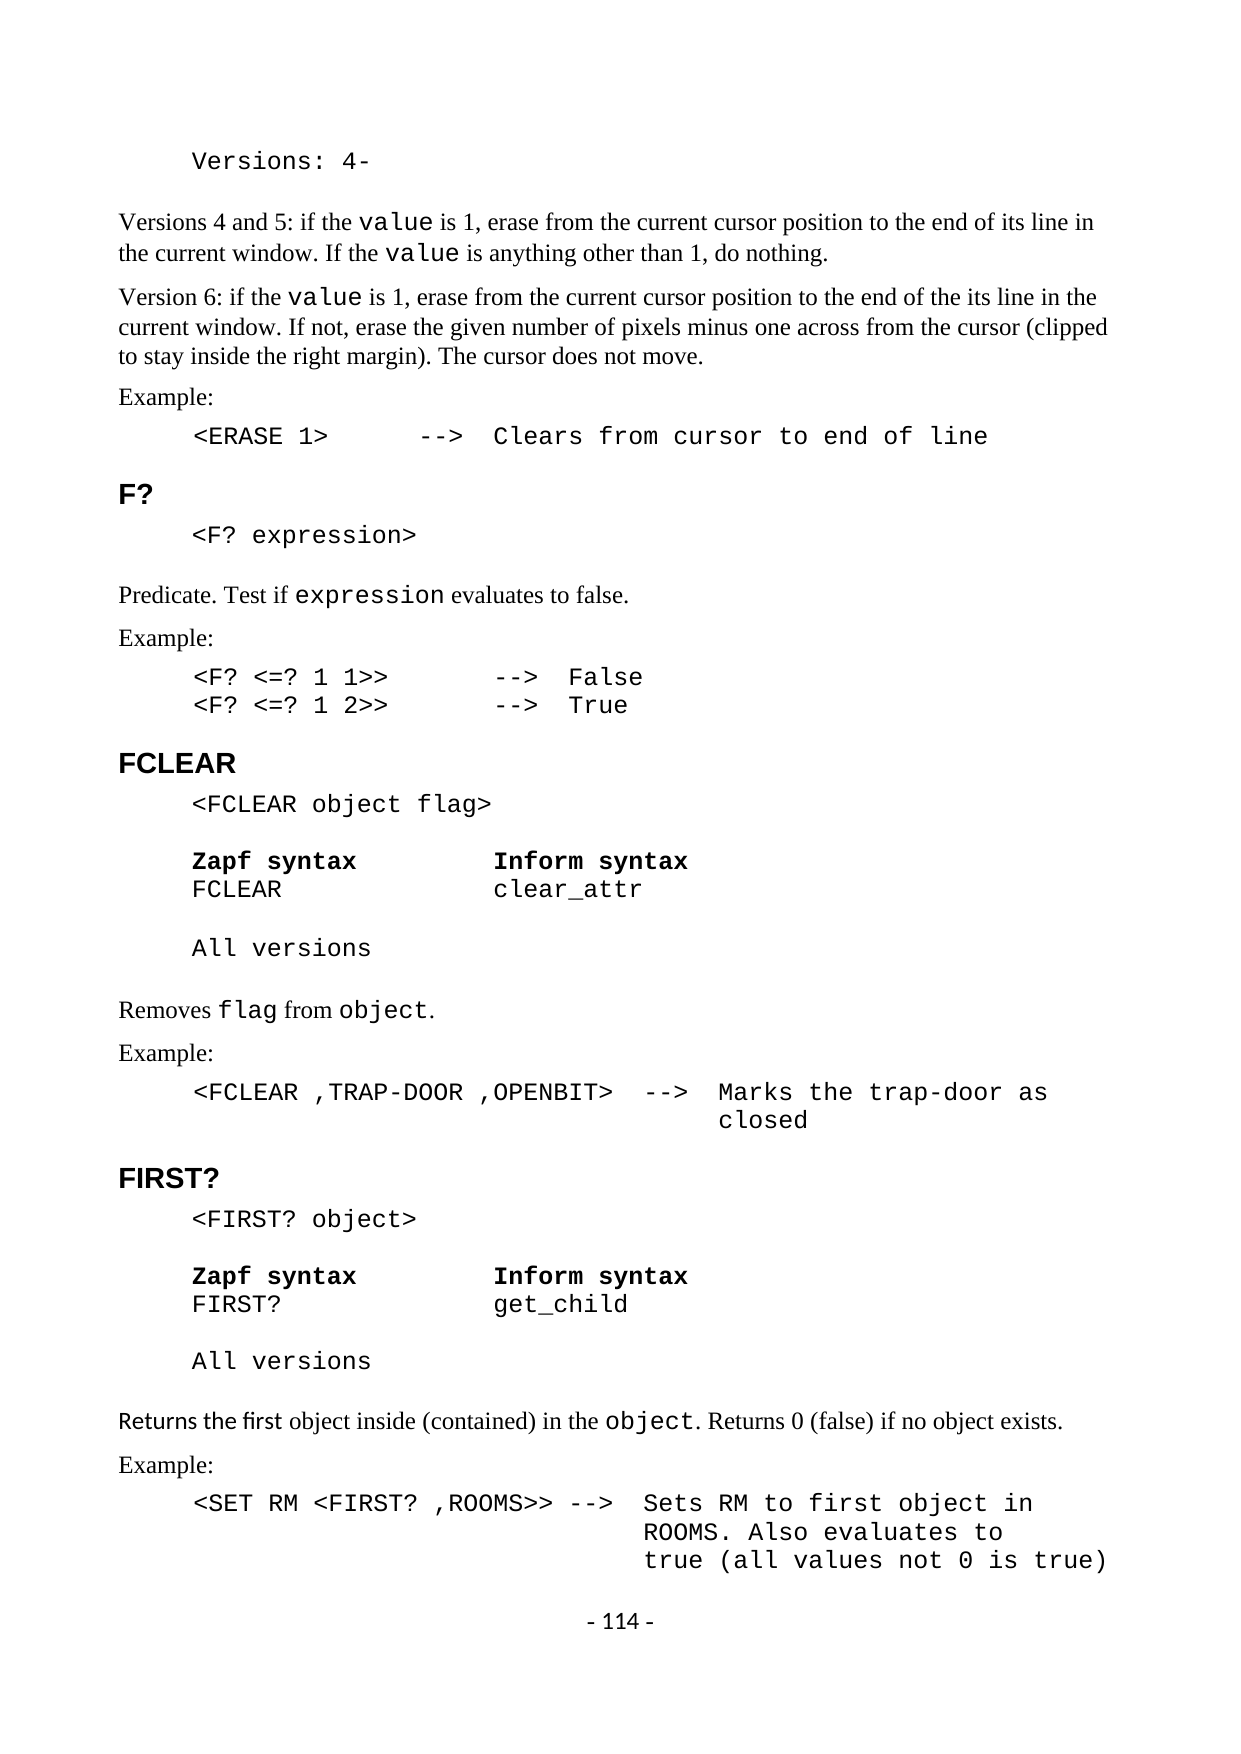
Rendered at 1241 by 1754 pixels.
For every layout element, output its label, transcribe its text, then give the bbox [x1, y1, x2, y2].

text All versions [192, 1349, 1122, 1377]
text Predicate. Test if expression evaluates to false. [118, 580, 1122, 611]
text Removes flag from object. [118, 995, 1122, 1026]
text <F? expression> [192, 523, 1122, 551]
text Example: [118, 382, 1122, 411]
text <FIRST? object> [192, 1207, 1122, 1235]
text Returns the first object inside (contained) in the object. Returns 0 (false) if no object exists. [118, 1405, 1122, 1437]
text <FCLEAR object flag> [192, 792, 1122, 820]
text <SET RM <FIRST? ,ROOMS>> --> Sets RM to first object in ROOMS. Also evaluates to true (all values not 0 is true) [118, 1491, 1122, 1576]
text All versions [192, 936, 1122, 964]
subtitle FIRST? [43, 1161, 1122, 1194]
text <ERASE 1> --> Clears from cursor to end of line [118, 424, 1122, 452]
text Version 6: if the value is 1, erase from the current cursor position to the end of the its line in the current window. If not, erase the given number of pixels minus one across from the cursor (clipped to stay inside the right margin). The cursor does not move. [118, 282, 1122, 370]
text Versions 4 and 5: if the value is 1, erase from the current cursor position to the end of its line in the current window. If the value is anything other than 1, do nothing. [118, 207, 1122, 269]
text FIRST? get_child [192, 1292, 1122, 1320]
text Example: [118, 623, 1122, 652]
text <F? <=? 1 1>> --> False <F? <=? 1 2>> --> True [118, 664, 1122, 721]
text FCLEAR clear_attr [192, 877, 1122, 905]
text Example: [118, 1038, 1122, 1067]
text Example: [118, 1450, 1122, 1478]
text Versions: 4- [192, 149, 1122, 177]
text Zapf syntax Inform syntax [192, 849, 1122, 877]
subtitle FCLEAR [43, 746, 1122, 779]
subtitle F? [43, 477, 1122, 511]
text Zapf syntax Inform syntax [192, 1264, 1122, 1292]
text <FCLEAR ,TRAP-DOOR ,OPENBIT> --> Marks the trap-door as closed [118, 1079, 1122, 1136]
